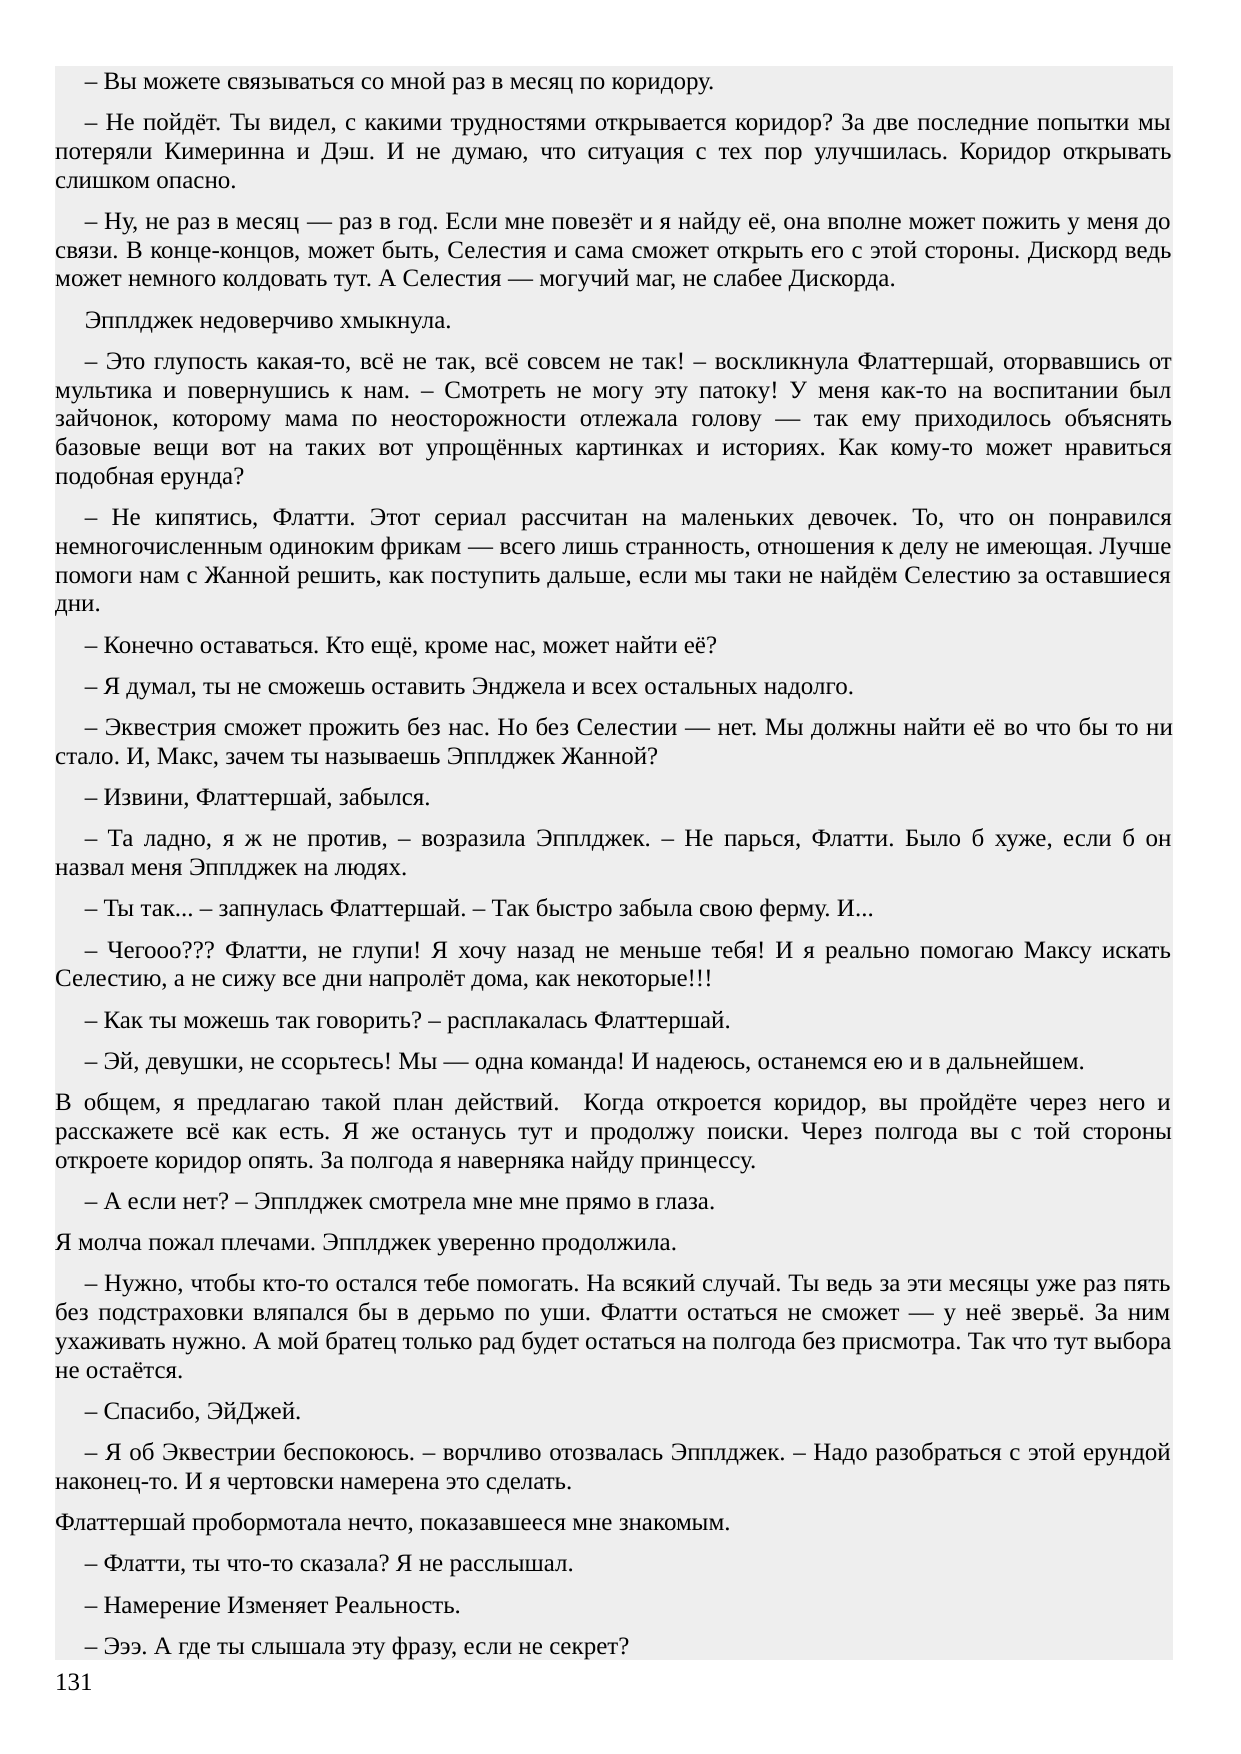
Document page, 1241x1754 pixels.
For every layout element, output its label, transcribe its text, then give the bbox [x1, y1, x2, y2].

list В общем, я предлагаю такой план действий. Когда откроется коридор, вы пройдёте через него и расскажете всё как есть. Я же останусь тут и продолжу поиски. Через полгода вы с той стороны откроете коридор опять. За полгода я наверняка найду принцессу. [55, 1087, 1173, 1173]
text – Нужно, чтобы кто-то остался тебе помогать. На всякий случай. Ты ведь за эти месяцы уже раз пять без подстраховки вляпался бы в дерьмо по уши. Флатти остаться не сможет — у неё зверьё. За ним ухаживать нужно. А мой братец только рад будет остаться на полгода без присмотра. Так что тут выбора не остаётся. [55, 1268, 1173, 1383]
text – Как ты можешь так говорить? – расплакалась Флаттершай. [55, 1005, 1173, 1033]
text – Намерение Изменяет Реальность. [55, 1590, 1173, 1618]
text – Эээ. А где ты слышала эту фразу, если не секрет? [55, 1631, 1173, 1660]
list Флаттершай пробормотала нечто, показавшееся мне знакомым. [55, 1507, 1173, 1536]
text – Не пойдёт. Ты видел, с какими трудностями открывается коридор? За две последние попытки мы потеряли Кимеринна и Дэш. И не думаю, что ситуация с тех пор улучшилась. Коридор открывать слишком опасно. [55, 107, 1173, 193]
text – Эй, девушки, не ссорьтесь! Мы — одна команда! И надеюсь, останемся ею и в дальнейшем. [55, 1046, 1173, 1075]
text – Та ладно, я ж не против, – возразила Эпплджек. – Не парься, Флатти. Было б хуже, если б он назвал меня Эпплджек на людях. [55, 823, 1173, 881]
list Я молча пожал плечами. Эпплджек уверенно продолжила. [55, 1227, 1173, 1256]
text – Не кипятись, Флатти. Этот сериал рассчитан на маленьких девочек. То, что он понравился немногочисленным одиноким фрикам — всего лишь странность, отношения к делу не имеющая. Лучше помоги нам с Жанной решить, как поступить дальше, если мы таки не найдём Селестию за оставшиеся дни. [55, 502, 1173, 617]
text Эпплджек недоверчиво хмыкнула. [55, 305, 1173, 333]
text – Я думал, ты не сможешь оставить Энджела и всех остальных надолго. [55, 671, 1173, 700]
text – Эквестрия сможет прожить без нас. Но без Селестии — нет. Мы должны найти её во что бы то ни стало. И, Макс, зачем ты называешь Эпплджек Жанной? [55, 712, 1173, 770]
text – Извини, Флаттершай, забылся. [55, 782, 1173, 811]
text – Ну, не раз в месяц — раз в год. Если мне повезёт и я найду её, она вполне может пожить у меня до связи. В конце-концов, может быть, Селестия и сама сможет открыть его с этой стороны. Дискорд ведь может немного колдовать тут. А Селестия — могучий маг, не слабее Дискорда. [55, 206, 1173, 292]
text – Я об Эквестрии беспокоюсь. – ворчливо отозвалась Эпплджек. – Надо разобраться с этой ерундой наконец-то. И я чертовски намерена это сделать. [55, 1437, 1173, 1495]
text – Это глупость какая-то, всё не так, всё совсем не так! – воскликнула Флаттершай, оторвавшись от мультика и повернушись к нам. – Смотреть не могу эту патоку! У меня как-то на воспитании был зайчонок, которому мама по неосторожности отлежала голову — так ему приходилось объяснять базовые вещи вот на таких вот упрощённых картинках и историях. Как кому-то может нравиться подобная ерунда? [55, 346, 1173, 490]
text – Конечно оставаться. Кто ещё, кроме нас, может найти её? [55, 630, 1173, 658]
text – Спасибо, ЭйДжей. [55, 1396, 1173, 1425]
text – Флатти, ты что-то сказала? Я не расслышал. [55, 1548, 1173, 1577]
text – А если нет? – Эпплджек смотрела мне мне прямо в глаза. [55, 1186, 1173, 1215]
text – Вы можете связываться со мной раз в месяц по коридору. [55, 66, 1173, 95]
text – Чегооо??? Флатти, не глупи! Я хочу назад не меньше тебя! И я реально помогаю Максу искать Селестию, а не сижу все дни напролёт дома, как некоторые!!! [55, 935, 1173, 992]
text – Ты так... – запнулась Флаттершай. – Так быстро забыла свою ферму. И... [55, 893, 1173, 922]
